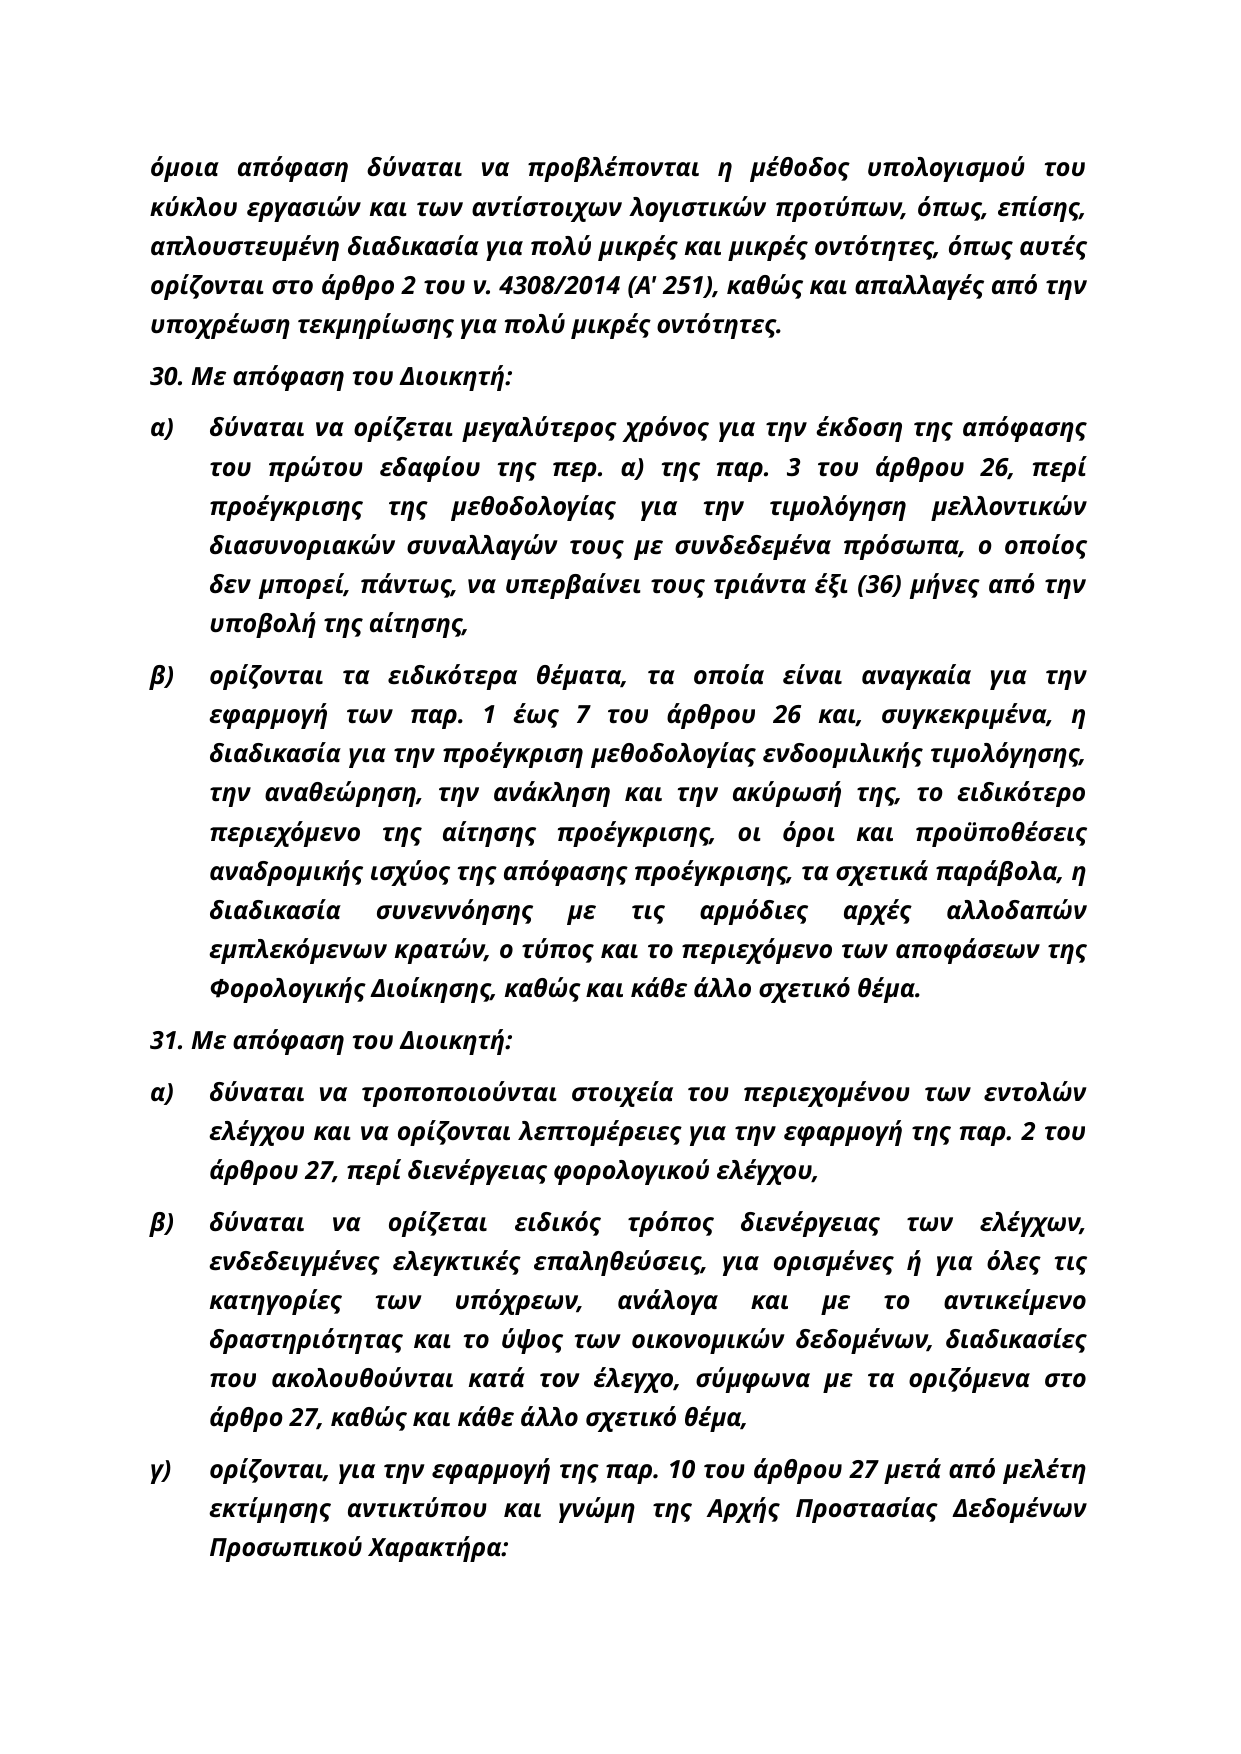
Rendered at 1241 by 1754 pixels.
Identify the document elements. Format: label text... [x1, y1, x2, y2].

list α) δύναται να τροποποιούνται στοιχεία του περιεχομένου των εντολών ελέγχου και να ορίζονται λεπτομέρειες για την εφαρμογή της παρ. 2 του άρθρου 27, περί διενέργειας φορολογικού ελέγχου, [150, 1074, 1090, 1187]
list α) δύναται να ορίζεται μεγαλύτερος χρόνος για την έκδοση της απόφασης του πρώτου εδαφίου της περ. α) της παρ. 3 του άρθρου 26, περί προέγκρισης της μεθοδολογίας για την τιμολόγηση μελλοντικών διασυνοριακών συναλλαγών τους με συνδεδεμένα πρόσωπα, ο οποίος δεν μπορεί, πάντως, να υπερβαίνει τους τριάντα έξι (36) μήνες από την υποβολή της αίτησης, [150, 410, 1090, 640]
list β) ορίζονται τα ειδικότερα θέματα, τα οποία είναι αναγκαία για την εφαρμογή των παρ. 1 έως 7 του άρθρου 26 και, συγκεκριμένα, η διαδικασία για την προέγκριση μεθοδολογίας ενδοομιλικής τιμολόγησης, την αναθεώρηση, την ανάκληση και την ακύρωσή της, το ειδικότερο περιεχόμενο της αίτησης προέγκρισης, οι όροι και προϋποθέσεις αναδρομικής ισχύος της απόφασης προέγκρισης, τα σχετικά παράβολα, η διαδικασία συνεννόησης με τις αρμόδιες αρχές αλλοδαπών εμπλεκόμενων κρατών, ο τύπος και το περιεχόμενο των αποφάσεων της Φορολογικής Διοίκησης, καθώς και κάθε άλλο σχετικό θέμα. [150, 657, 1090, 1005]
text 30. Με απόφαση του Διοικητή: [150, 358, 1090, 392]
text 31. Με απόφαση του Διοικητή: [150, 1022, 1090, 1057]
text όμοια απόφαση δύναται να προβλέπονται η μέθοδος υπολογισμού του κύκλου εργασιών και των αντίστοιχων λογιστικών προτύπων, όπως, επίσης, απλουστευμένη διαδικασία για πολύ μικρές και μικρές οντότητες, όπως αυτές ορίζονται στο άρθρο 2 του ν. 4308/2014 (Α' 251), καθώς και απαλλαγές από την υποχρέωση τεκμηρίωσης για πολύ μικρές οντότητες. [150, 150, 1090, 341]
list β) δύναται να ορίζεται ειδικός τρόπος διενέργειας των ελέγχων, ενδεδειγμένες ελεγκτικές επαληθεύσεις, για ορισμένες ή για όλες τις κατηγορίες των υπόχρεων, ανάλογα και με το αντικείμενο δραστηριότητας και το ύψος των οικονομικών δεδομένων, διαδικασίες που ακολουθούνται κατά τον έλεγχο, σύμφωνα με τα οριζόμενα στο άρθρο 27, καθώς και κάθε άλλο σχετικό θέμα, [150, 1204, 1090, 1434]
list γ) ορίζονται, για την εφαρμογή της παρ. 10 του άρθρου 27 μετά από μελέτη εκτίμησης αντικτύπου και γνώμη της Αρχής Προστασίας Δεδομένων Προσωπικού Χαρακτήρα: [150, 1452, 1090, 1564]
